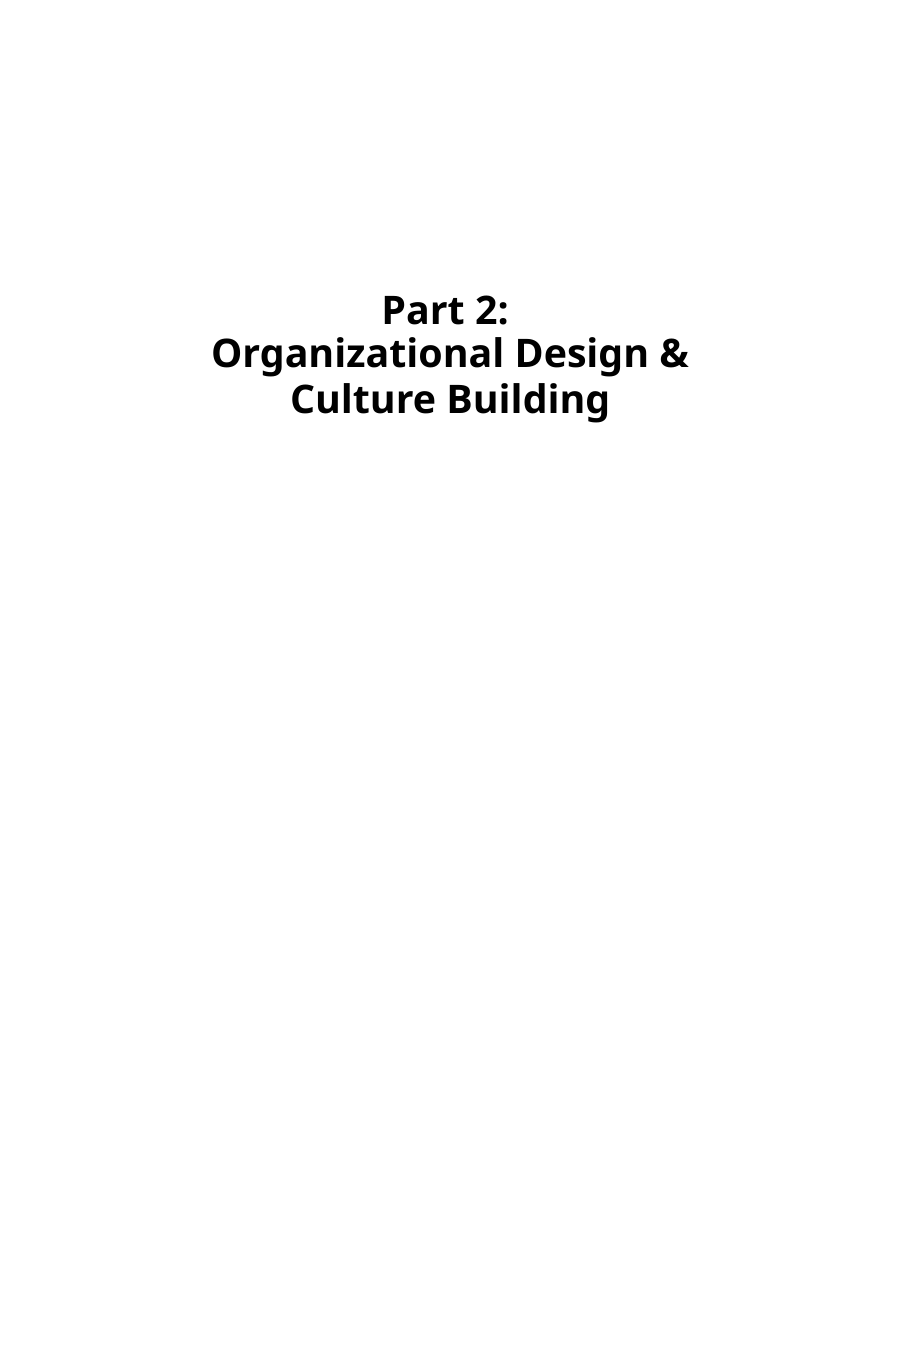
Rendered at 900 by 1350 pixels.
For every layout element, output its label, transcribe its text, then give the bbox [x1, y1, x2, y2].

subtitle Part 2: Organizational Design & Culture Building [120, 288, 780, 425]
